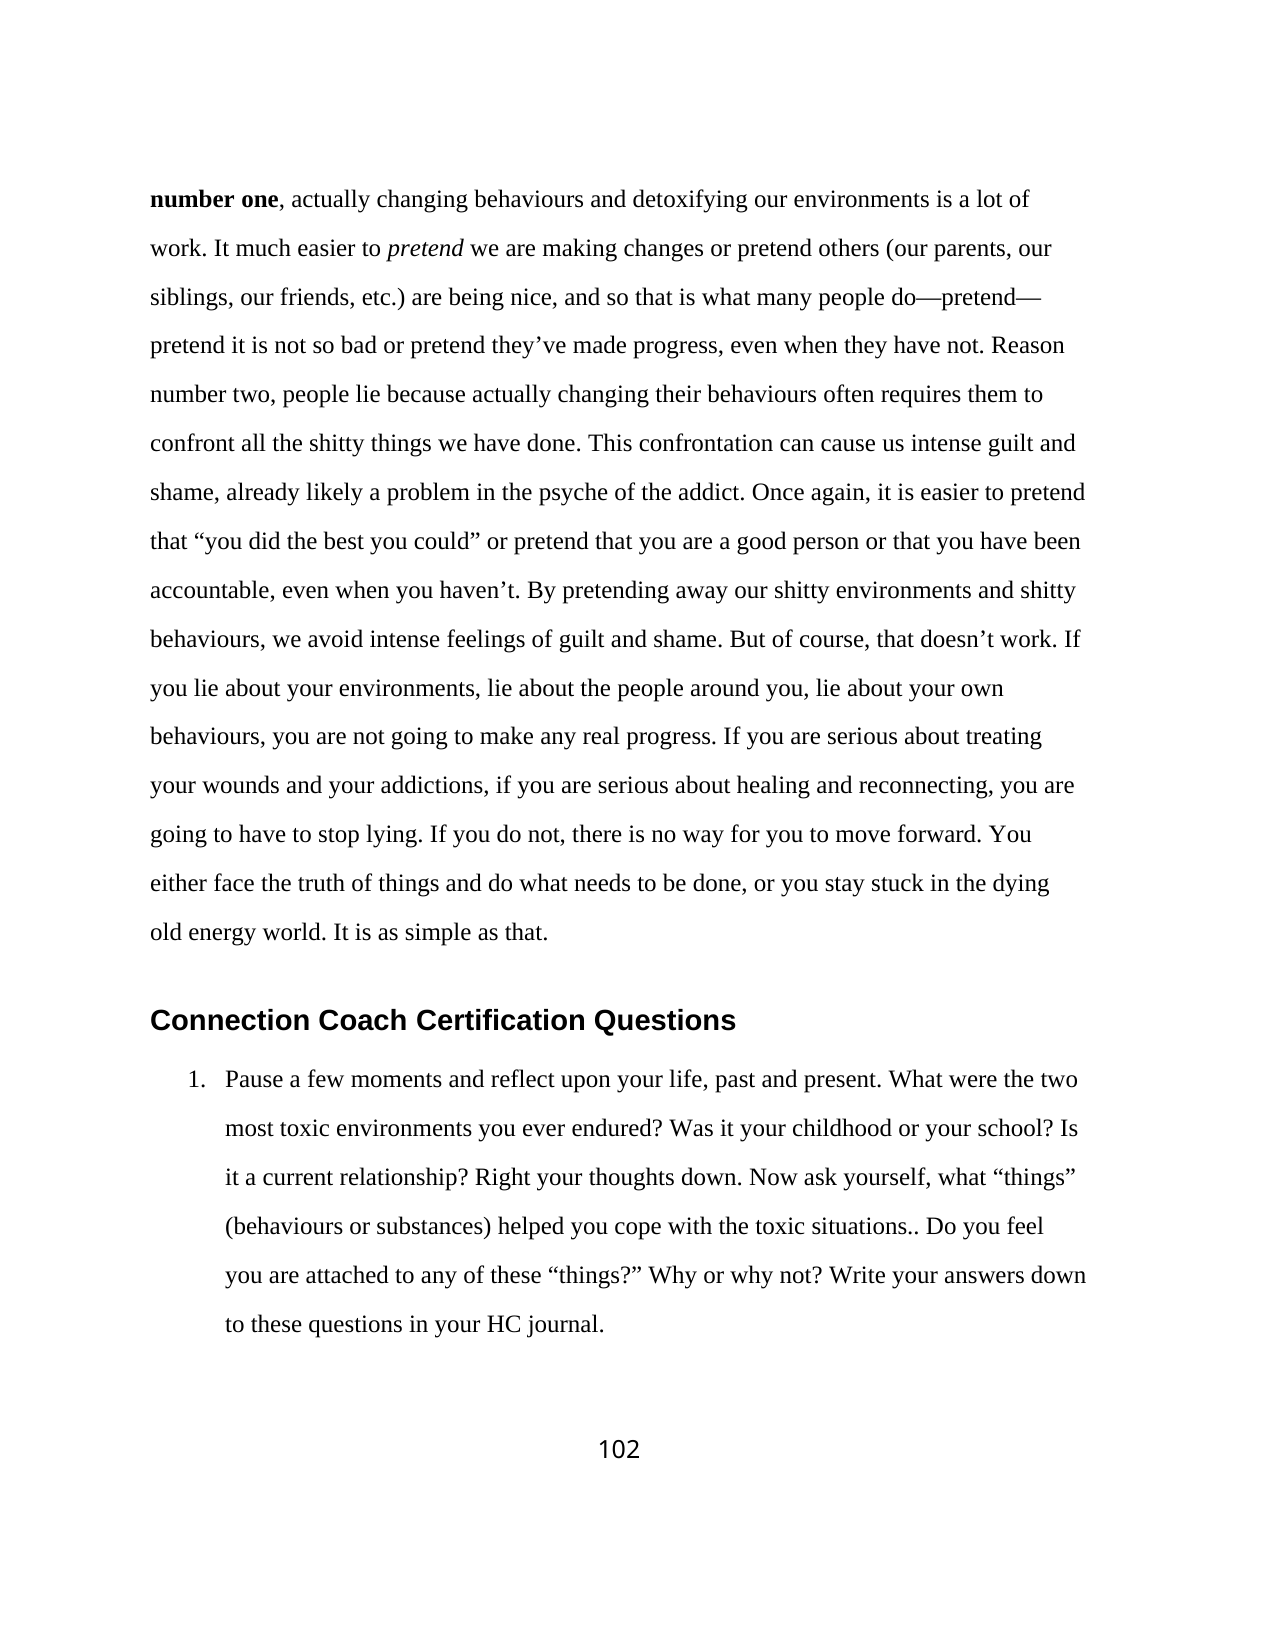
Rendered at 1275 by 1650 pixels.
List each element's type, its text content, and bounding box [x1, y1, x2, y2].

list Pause a few moments and reflect upon your life, past and present. What were the two most toxic environments you ever endured? Was it your childhood or your school? Is it a current relationship? Right your thoughts down. Now ask yourself, what “things” (behaviours or substances) helped you cope with the toxic situations.. Do you feel you are attached to any of these “things?” Why or why not? Write your answers down to these questions in your HC journal. [187, 1064, 1087, 1337]
subtitle Connection Coach Certification Questions [150, 1003, 1087, 1037]
text number one, actually changing behaviours and detoxifying our environments is a lot of work. It much easier to pretend we are making changes or pretend others (our parents, our siblings, our friends, etc.) are being nice, and so that is what many people do—pretend—pretend it is not so bad or pretend they’ve made progress, even when they have not. Reason number two, people lie because actually changing their behaviours often requires them to confront all the shitty things we have done. This confrontation can cause us intense guilt and shame, already likely a problem in the psyche of the addict. Once again, it is easier to pretend that “you did the best you could” or pretend that you are a good person or that you have been accountable, even when you haven’t. By pretending away our shitty environments and shitty behaviours, we avoid intense feelings of guilt and shame. But of course, that doesn’t work. If you lie about your environments, lie about the people around you, lie about your own behaviours, you are not going to make any real progress. If you are serious about treating your wounds and your addictions, if you are serious about healing and reconnecting, you are going to have to stop lying. If you do not, there is no way for you to move forward. You either face the truth of things and do what needs to be done, or you stay stuck in the dying old energy world. It is as simple as that. [150, 184, 1087, 946]
